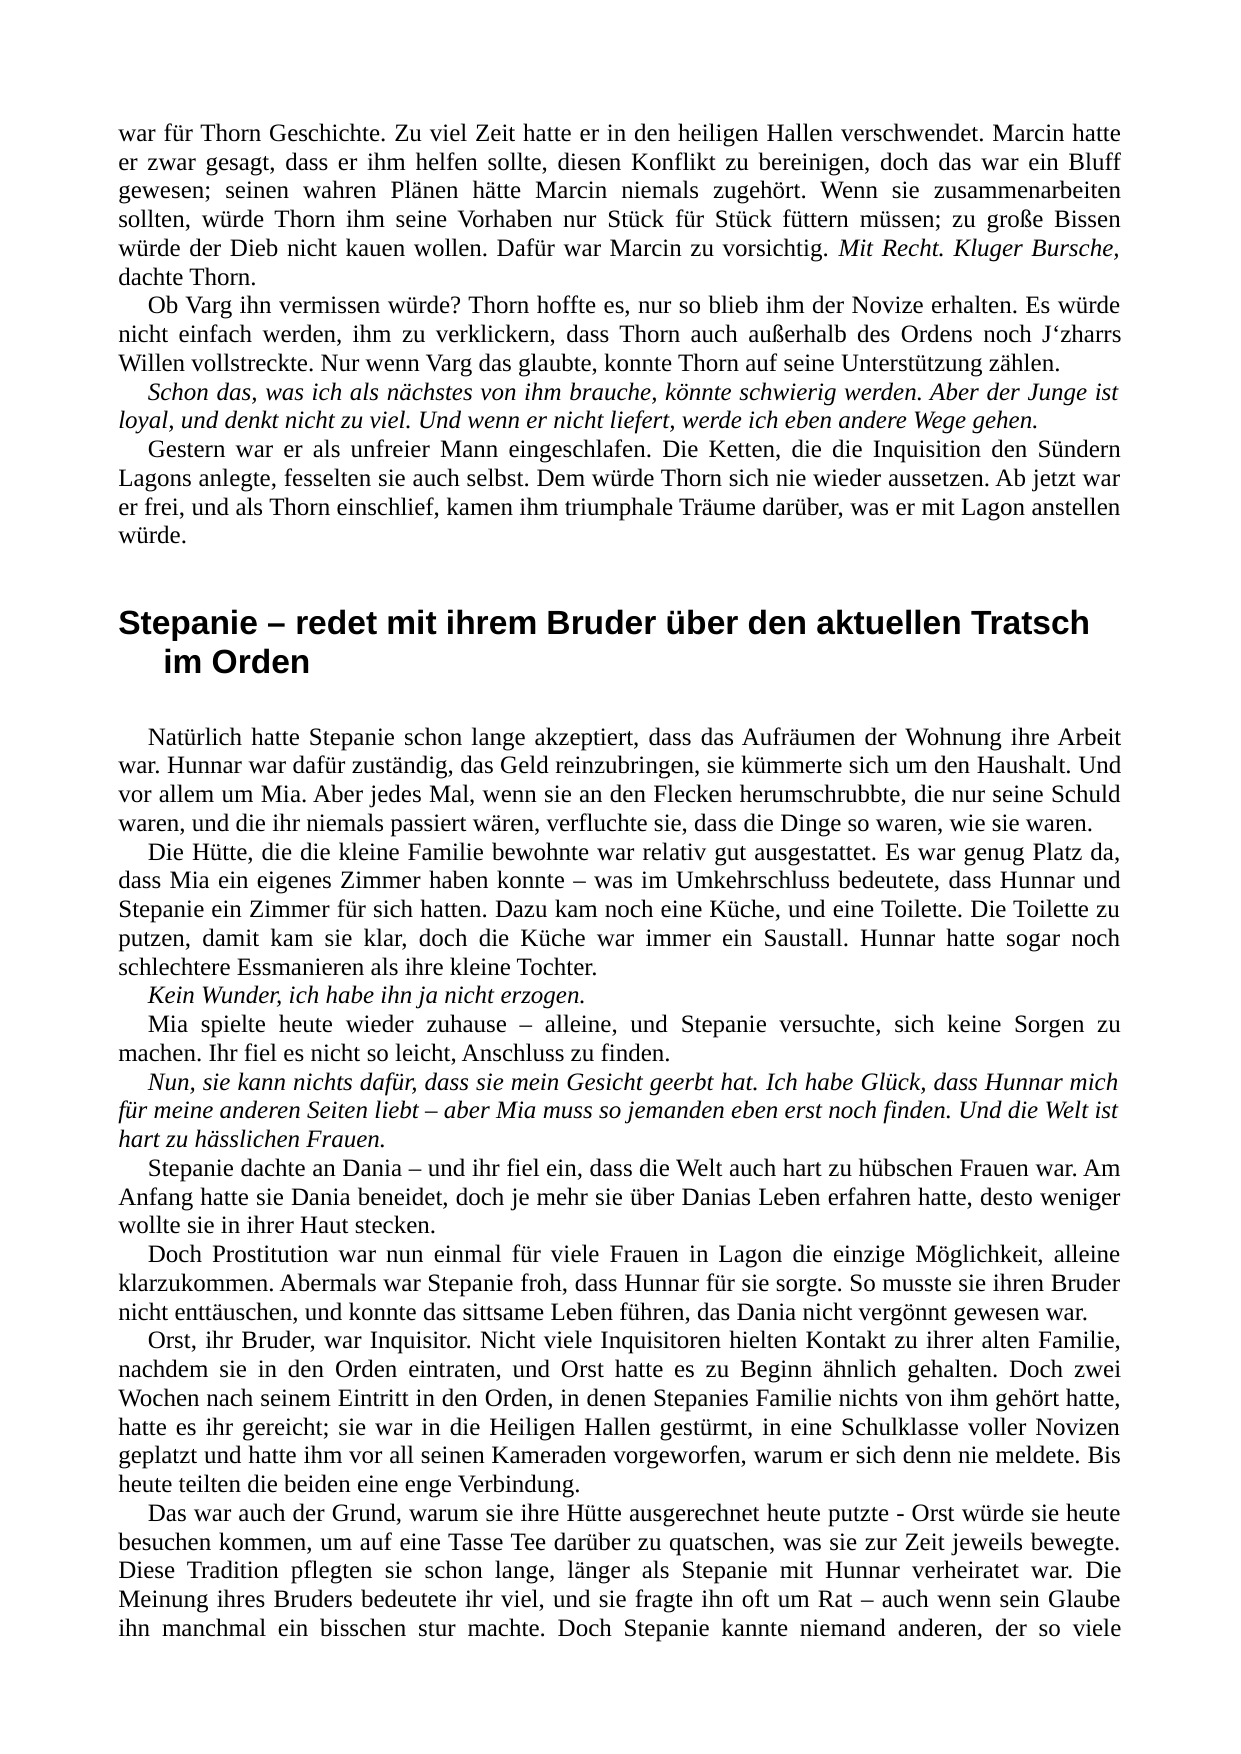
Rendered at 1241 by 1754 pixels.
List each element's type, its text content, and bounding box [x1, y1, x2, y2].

text Gestern war er als unfreier Mann eingeschlafen. Die Ketten, die die Inquisition den Sündern Lagons anlegte, fesselten sie auch selbst. Dem würde Thorn sich nie wieder aussetzen. Ab jetzt war er frei, und als Thorn einschlief, kamen ihm triumphale Träume darüber, was er mit Lagon anstellen würde. [118, 434, 1122, 549]
text Natürlich hatte Stepanie schon lange akzeptiert, dass das Aufräumen der Wohnung ihre Arbeit war. Hunnar war dafür zuständig, das Geld reinzubringen, sie kümmerte sich um den Haushalt. Und vor allem um Mia. Aber jedes Mal, wenn sie an den Flecken herumschrubbte, die nur seine Schuld waren, und die ihr niemals passiert wären, verfluchte sie, dass die Dinge so waren, wie sie waren. [118, 722, 1122, 837]
text Stepanie dachte an Dania – und ihr fiel ein, dass die Welt auch hart zu hübschen Frauen war. Am Anfang hatte sie Dania beneidet, doch je mehr sie über Danias Leben erfahren hatte, desto weniger wollte sie in ihrer Haut stecken. [118, 1153, 1122, 1239]
text Kein Wunder, ich habe ihn ja nicht erzogen. [118, 980, 1122, 1009]
text Die Hütte, die die kleine Familie bewohnte war relativ gut ausgestattet. Es war genug Platz da, dass Mia ein eigenes Zimmer haben konnte – was im Umkehrschluss bedeutete, dass Hunnar und Stepanie ein Zimmer für sich hatten. Dazu kam noch eine Küche, und eine Toilette. Die Toilette zu putzen, damit kam sie klar, doch die Küche war immer ein Saustall. Hunnar hatte sogar noch schlechtere Essmanieren als ihre kleine Tochter. [118, 837, 1122, 980]
text Ob Varg ihn vermissen würde? Thorn hoffte es, nur so blieb ihm der Novize erhalten. Es würde nicht einfach werden, ihm zu verklickern, dass Thorn auch außerhalb des Ordens noch J‘zharrs Willen vollstreckte. Nur wenn Varg das glaubte, konnte Thorn auf seine Unterstützung zählen. [118, 291, 1122, 377]
subtitle Stepanie – redet mit ihrem Bruder über den aktuellen Tratsch im Orden [118, 603, 1122, 680]
text Das war auch der Grund, warum sie ihre Hütte ausgerechnet heute putzte - Orst würde sie heute besuchen kommen, um auf eine Tasse Tee darüber zu quatschen, was sie zur Zeit jeweils bewegte. Diese Tradition pflegten sie schon lange, länger als Stepanie mit Hunnar verheiratet war. Die Meinung ihres Bruders bedeutete ihr viel, und sie fragte ihn oft um Rat – auch wenn sein Glaube ihn manchmal ein bisschen stur machte. Doch Stepanie kannte niemand anderen, der so viele [118, 1498, 1122, 1642]
text Orst, ihr Bruder, war Inquisitor. Nicht viele Inquisitoren hielten Kontakt zu ihrer alten Familie, nachdem sie in den Orden eintraten, und Orst hatte es zu Beginn ähnlich gehalten. Doch zwei Wochen nach seinem Eintritt in den Orden, in denen Stepanies Familie nichts von ihm gehört hatte, hatte es ihr gereicht; sie war in die Heiligen Hallen gestürmt, in eine Schulklasse voller Novizen geplatzt und hatte ihm vor all seinen Kameraden vorgeworfen, warum er sich denn nie meldete. Bis heute teilten die beiden eine enge Verbindung. [118, 1325, 1122, 1498]
text Nun, sie kann nichts dafür, dass sie mein Gesicht geerbt hat. Ich habe Glück, dass Hunnar mich für meine anderen Seiten liebt – aber Mia muss so jemanden eben erst noch finden. Und die Welt ist hart zu hässlichen Frauen. [118, 1067, 1122, 1153]
text Schon das, was ich als nächstes von ihm brauche, könnte schwierig werden. Aber der Junge ist loyal, und denkt nicht zu viel. Und wenn er nicht liefert, werde ich eben andere Wege gehen. [118, 377, 1122, 434]
text war für Thorn Geschichte. Zu viel Zeit hatte er in den heiligen Hallen verschwendet. Marcin hatte er zwar gesagt, dass er ihm helfen sollte, diesen Konflikt zu bereinigen, doch das war ein Bluff gewesen; seinen wahren Plänen hätte Marcin niemals zugehört. Wenn sie zusammenarbeiten sollten, würde Thorn ihm seine Vorhaben nur Stück für Stück füttern müssen; zu große Bissen würde der Dieb nicht kauen wollen. Dafür war Marcin zu vorsichtig. Mit Recht. Kluger Bursche, dachte Thorn. [118, 118, 1122, 291]
text Mia spielte heute wieder zuhause – alleine, und Stepanie versuchte, sich keine Sorgen zu machen. Ihr fiel es nicht so leicht, Anschluss zu finden. [118, 1009, 1122, 1067]
text Doch Prostitution war nun einmal für viele Frauen in Lagon die einzige Möglichkeit, alleine klarzukommen. Abermals war Stepanie froh, dass Hunnar für sie sorgte. So musste sie ihren Bruder nicht enttäuschen, und konnte das sittsame Leben führen, das Dania nicht vergönnt gewesen war. [118, 1239, 1122, 1325]
